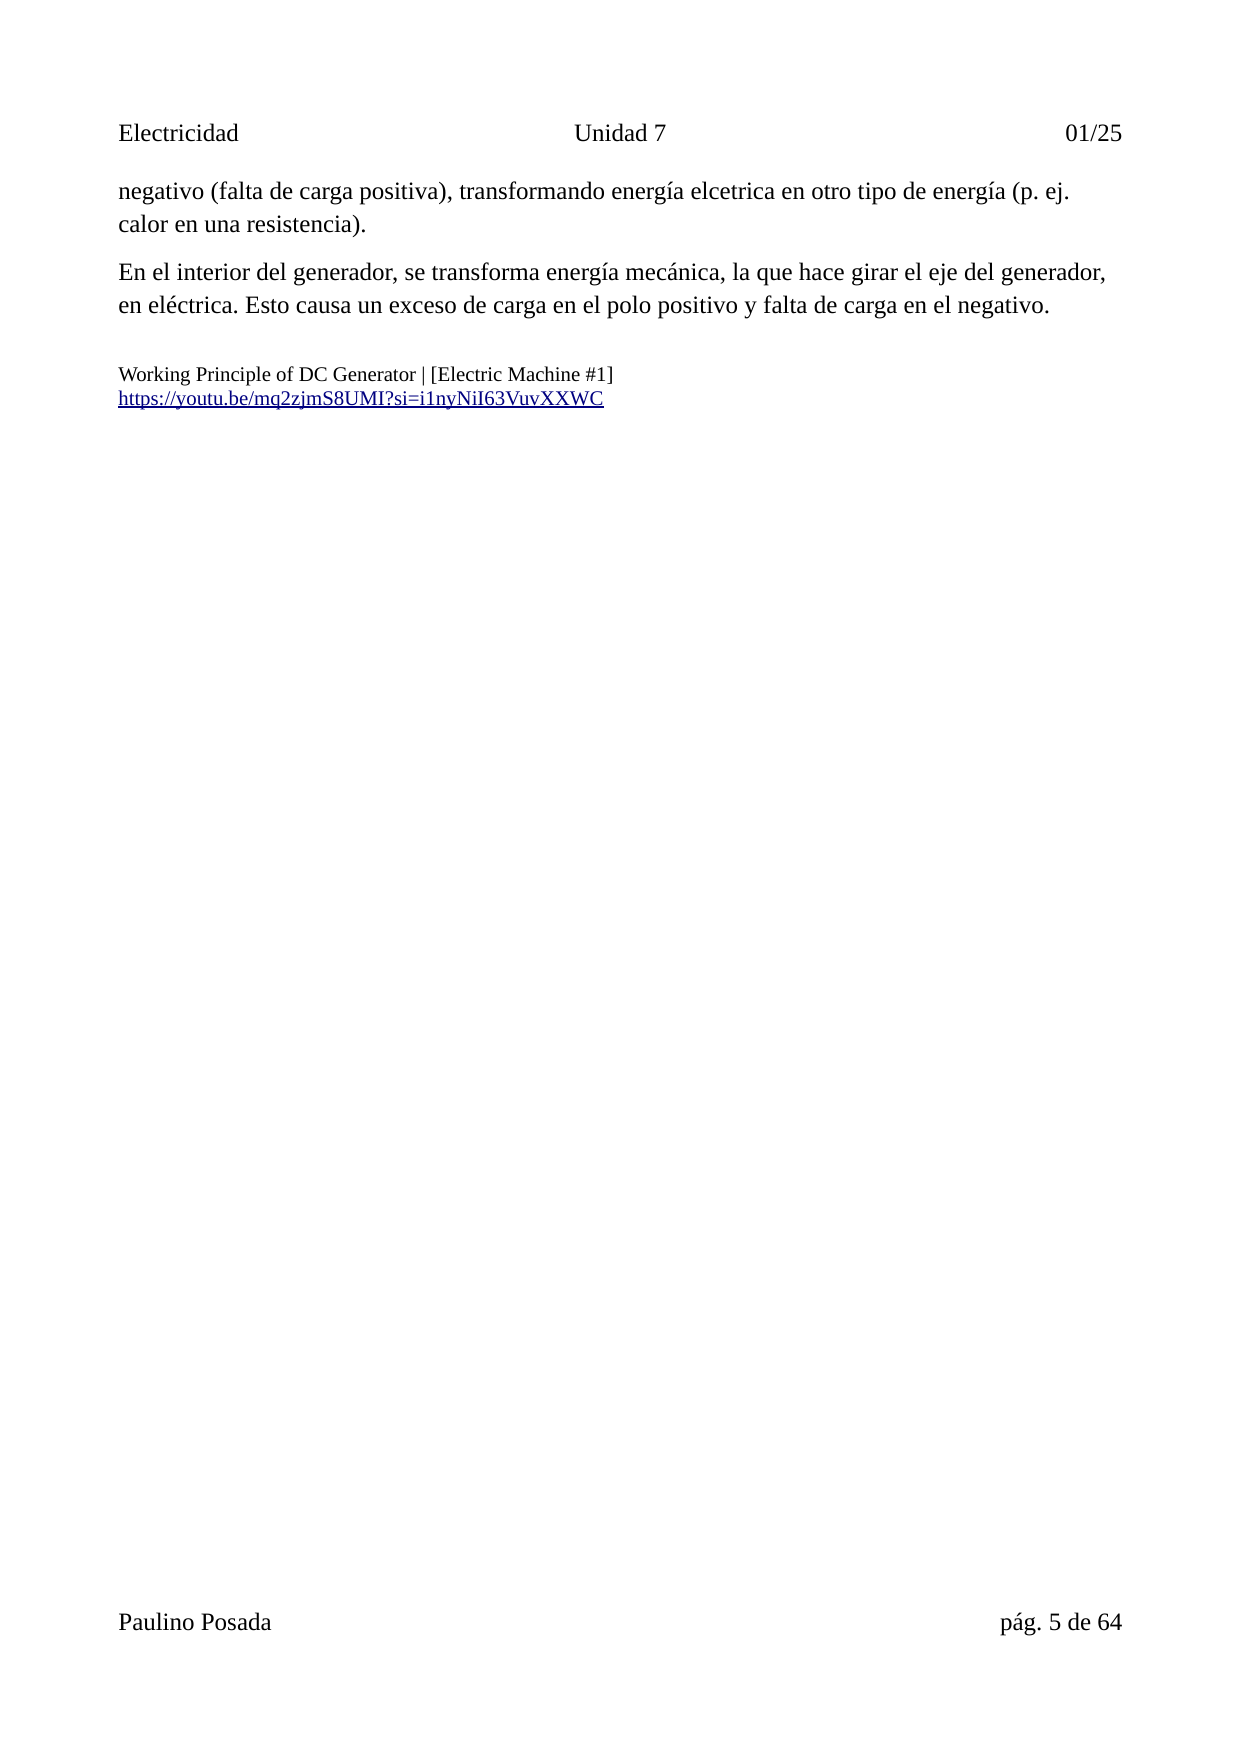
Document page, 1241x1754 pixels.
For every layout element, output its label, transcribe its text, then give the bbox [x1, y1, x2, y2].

text negativo (falta de carga positiva), transformando energía elcetrica en otro tipo de energía (p. ej. calor en una resistencia). [118, 176, 1122, 238]
text https://youtu.be/mq2zjmS8UMI?si=i1nyNiI63VuvXXWC [118, 386, 1122, 410]
text En el interior del generador, se transforma energía mecánica, la que hace girar el eje del generador, en eléctrica. Esto causa un exceso de carga en el polo positivo y falta de carga en el negativo. [118, 257, 1122, 319]
text Working Principle of DC Generator | [Electric Machine #1] [118, 362, 1122, 386]
